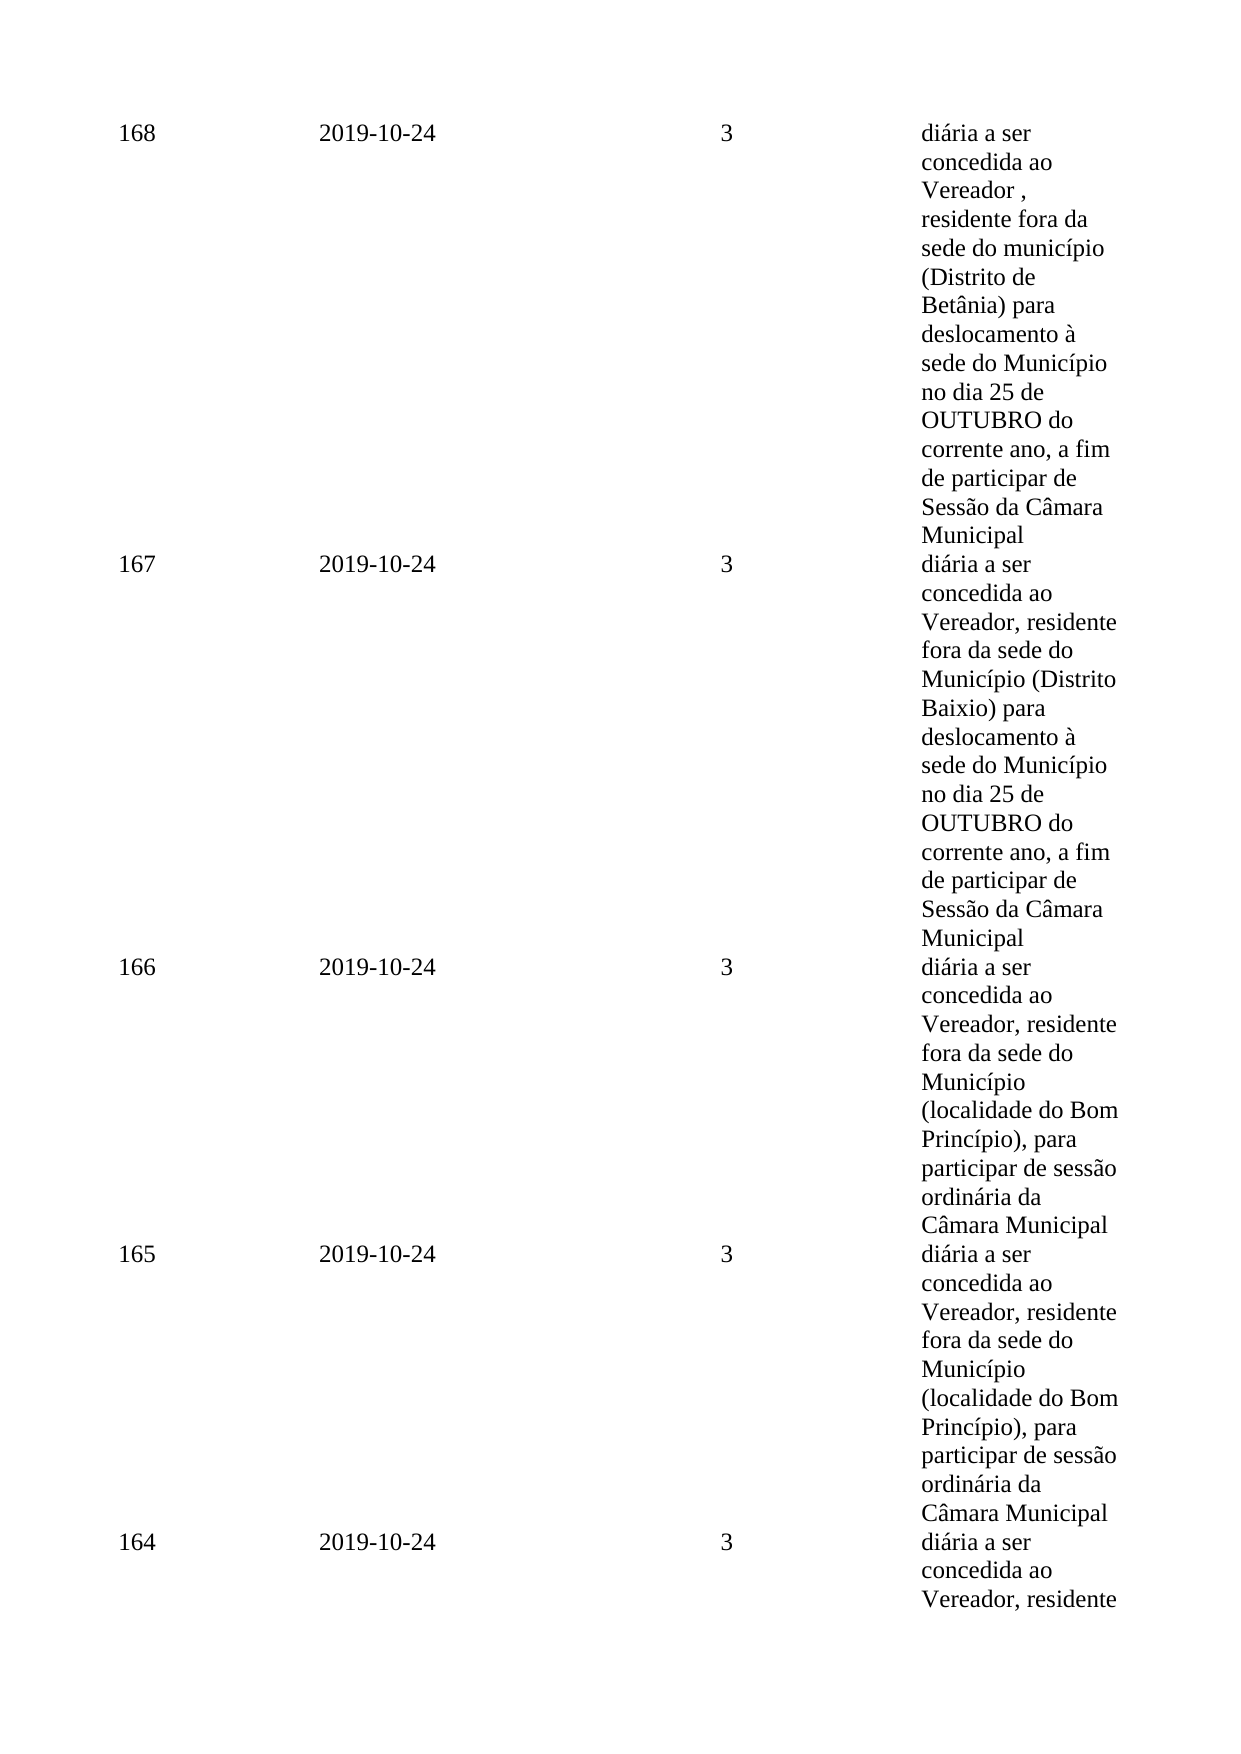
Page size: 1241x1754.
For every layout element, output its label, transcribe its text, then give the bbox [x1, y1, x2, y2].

table_cell [520, 1527, 720, 1613]
table_cell 3 [720, 118, 921, 549]
table_cell 2019-10-24 [319, 1527, 519, 1613]
table_cell diária a ser concedida ao Vereador, residente fora da sede do Município (localidade do Bom Princípio), para participar de sessão ordinária da Câmara Municipal [921, 1239, 1122, 1527]
table_cell [520, 1239, 720, 1527]
table_cell 3 [720, 549, 921, 952]
table_cell 3 [720, 952, 921, 1239]
table_cell diária a ser concedida ao Vereador , residente fora da sede do município (Distrito de Betânia) para deslocamento à sede do Município no dia 25 de OUTUBRO do corrente ano, a fim de participar de Sessão da Câmara Municipal [921, 118, 1122, 549]
table_cell 164 [118, 1527, 319, 1613]
table_cell [520, 952, 720, 1239]
table_cell 168 [118, 118, 319, 549]
table_cell 166 [118, 952, 319, 1239]
table_cell diária a ser concedida ao Vereador, residente fora da sede do Município (localidade do Bom Princípio), para participar de sessão ordinária da Câmara Municipal [921, 952, 1122, 1239]
table_cell 167 [118, 549, 319, 952]
table_cell 2019-10-24 [319, 549, 519, 952]
table_cell 165 [118, 1239, 319, 1527]
table_cell 3 [720, 1527, 921, 1613]
table_cell [520, 118, 720, 549]
table_cell 2019-10-24 [319, 952, 519, 1239]
table_cell 2019-10-24 [319, 118, 519, 549]
table_cell diária a ser concedida ao Vereador, residente fora da sede do Município (Distrito Baixio) para deslocamento à sede do Município no dia 25 de OUTUBRO do corrente ano, a fim de participar de Sessão da Câmara Municipal [921, 549, 1122, 952]
table_cell 3 [720, 1239, 921, 1527]
table_cell diária a ser concedida ao Vereador, residente [921, 1527, 1122, 1613]
table_cell [520, 549, 720, 952]
table_cell 2019-10-24 [319, 1239, 519, 1527]
